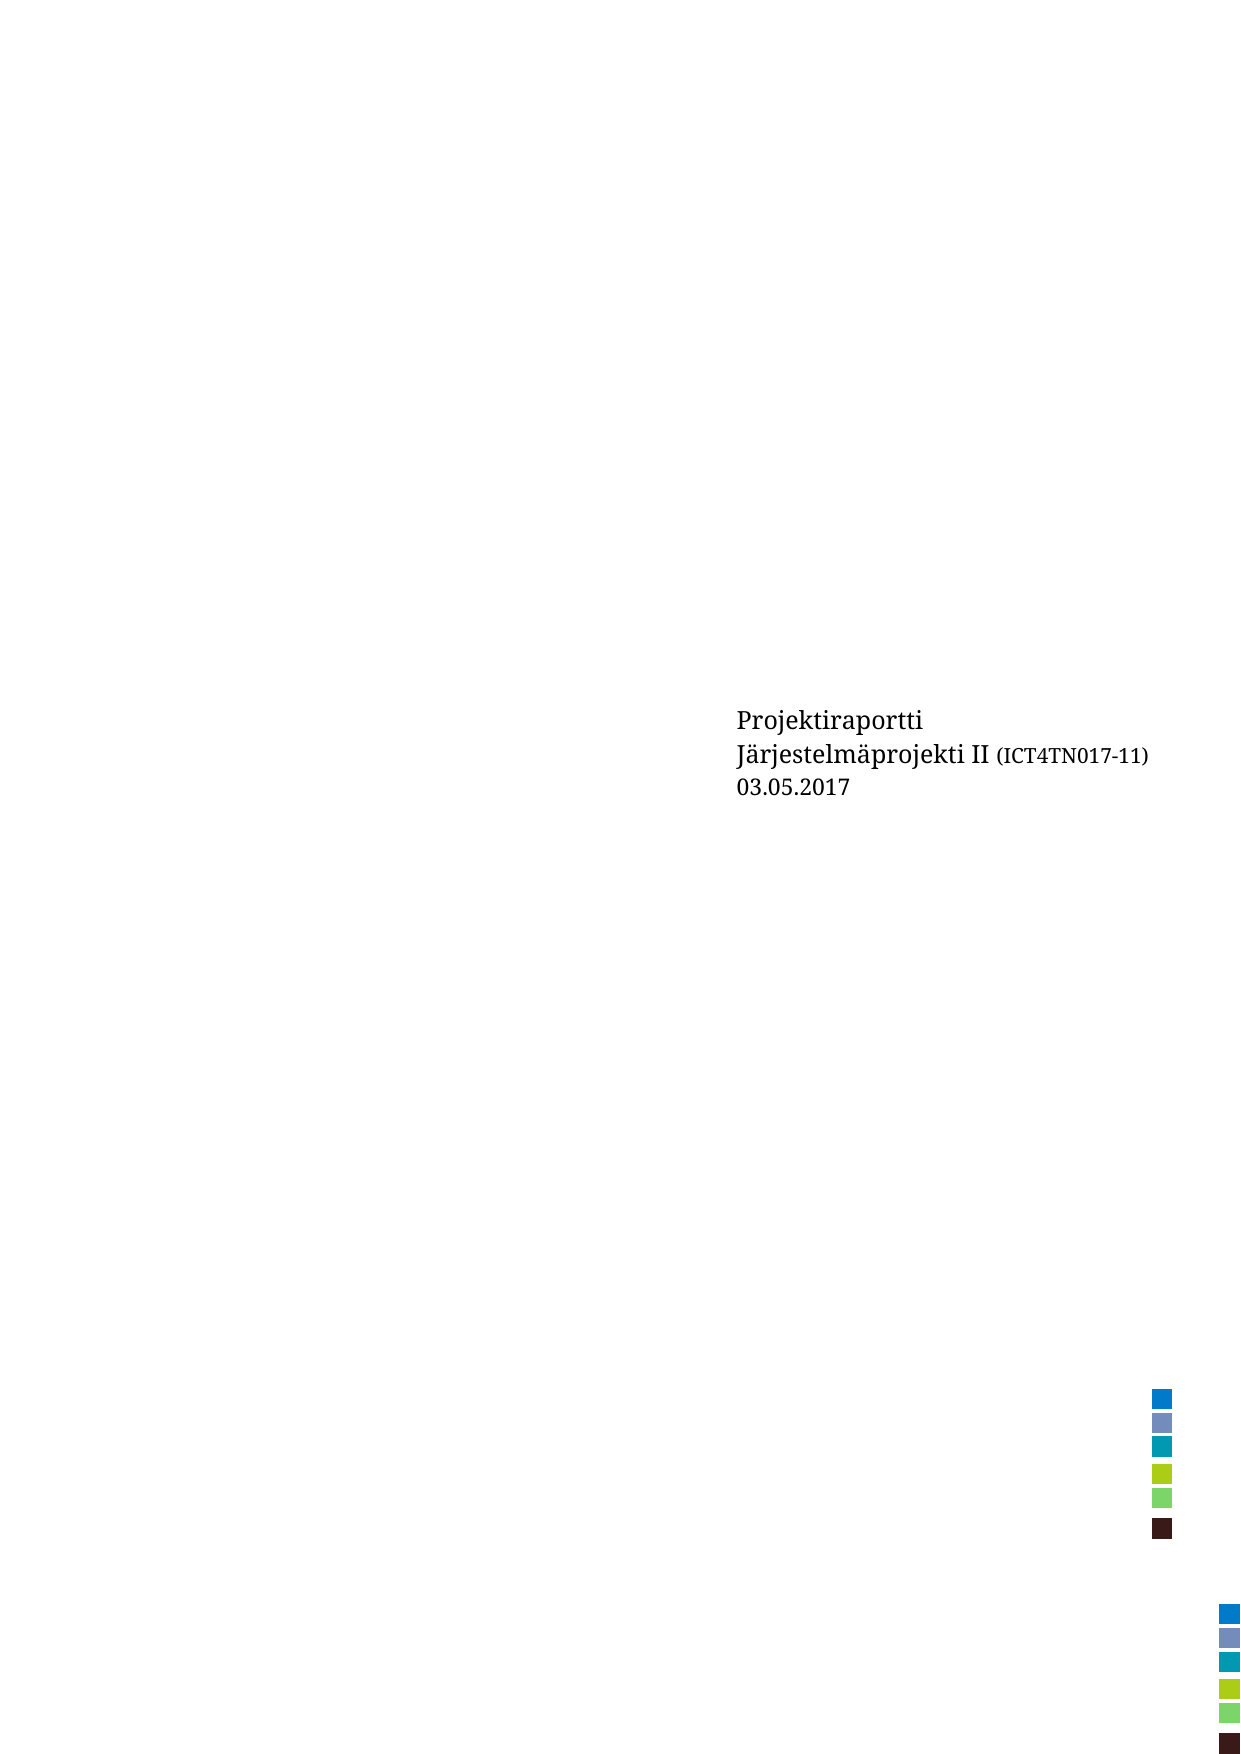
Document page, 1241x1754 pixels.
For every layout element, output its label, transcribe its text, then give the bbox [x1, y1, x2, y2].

list Järjestelmäprojekti II (ICT4TN017-11) [156, 737, 1152, 771]
list Projektiraportti [156, 703, 1152, 737]
list 03.05.2017 [156, 771, 1152, 802]
